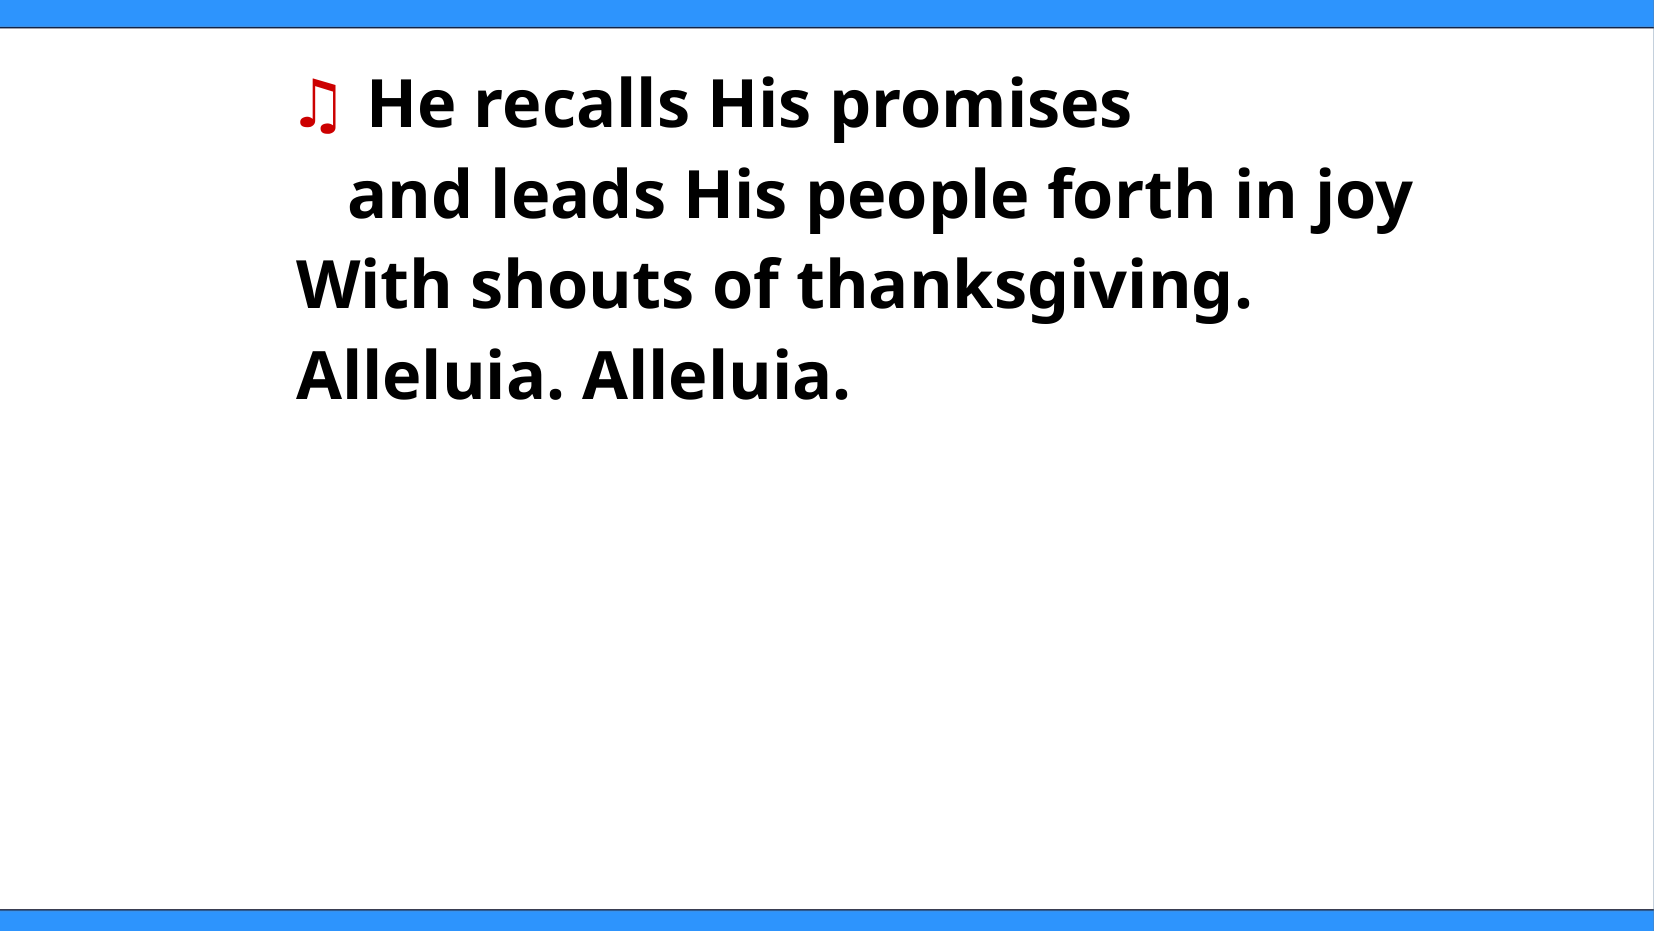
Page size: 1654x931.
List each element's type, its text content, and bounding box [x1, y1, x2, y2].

picture [0, 0, 1654, 931]
text_box ♫ He recalls His promises and leads His people forth in joy With shouts of thanksgiving. Alleluia. Alleluia. [195, 48, 1471, 466]
